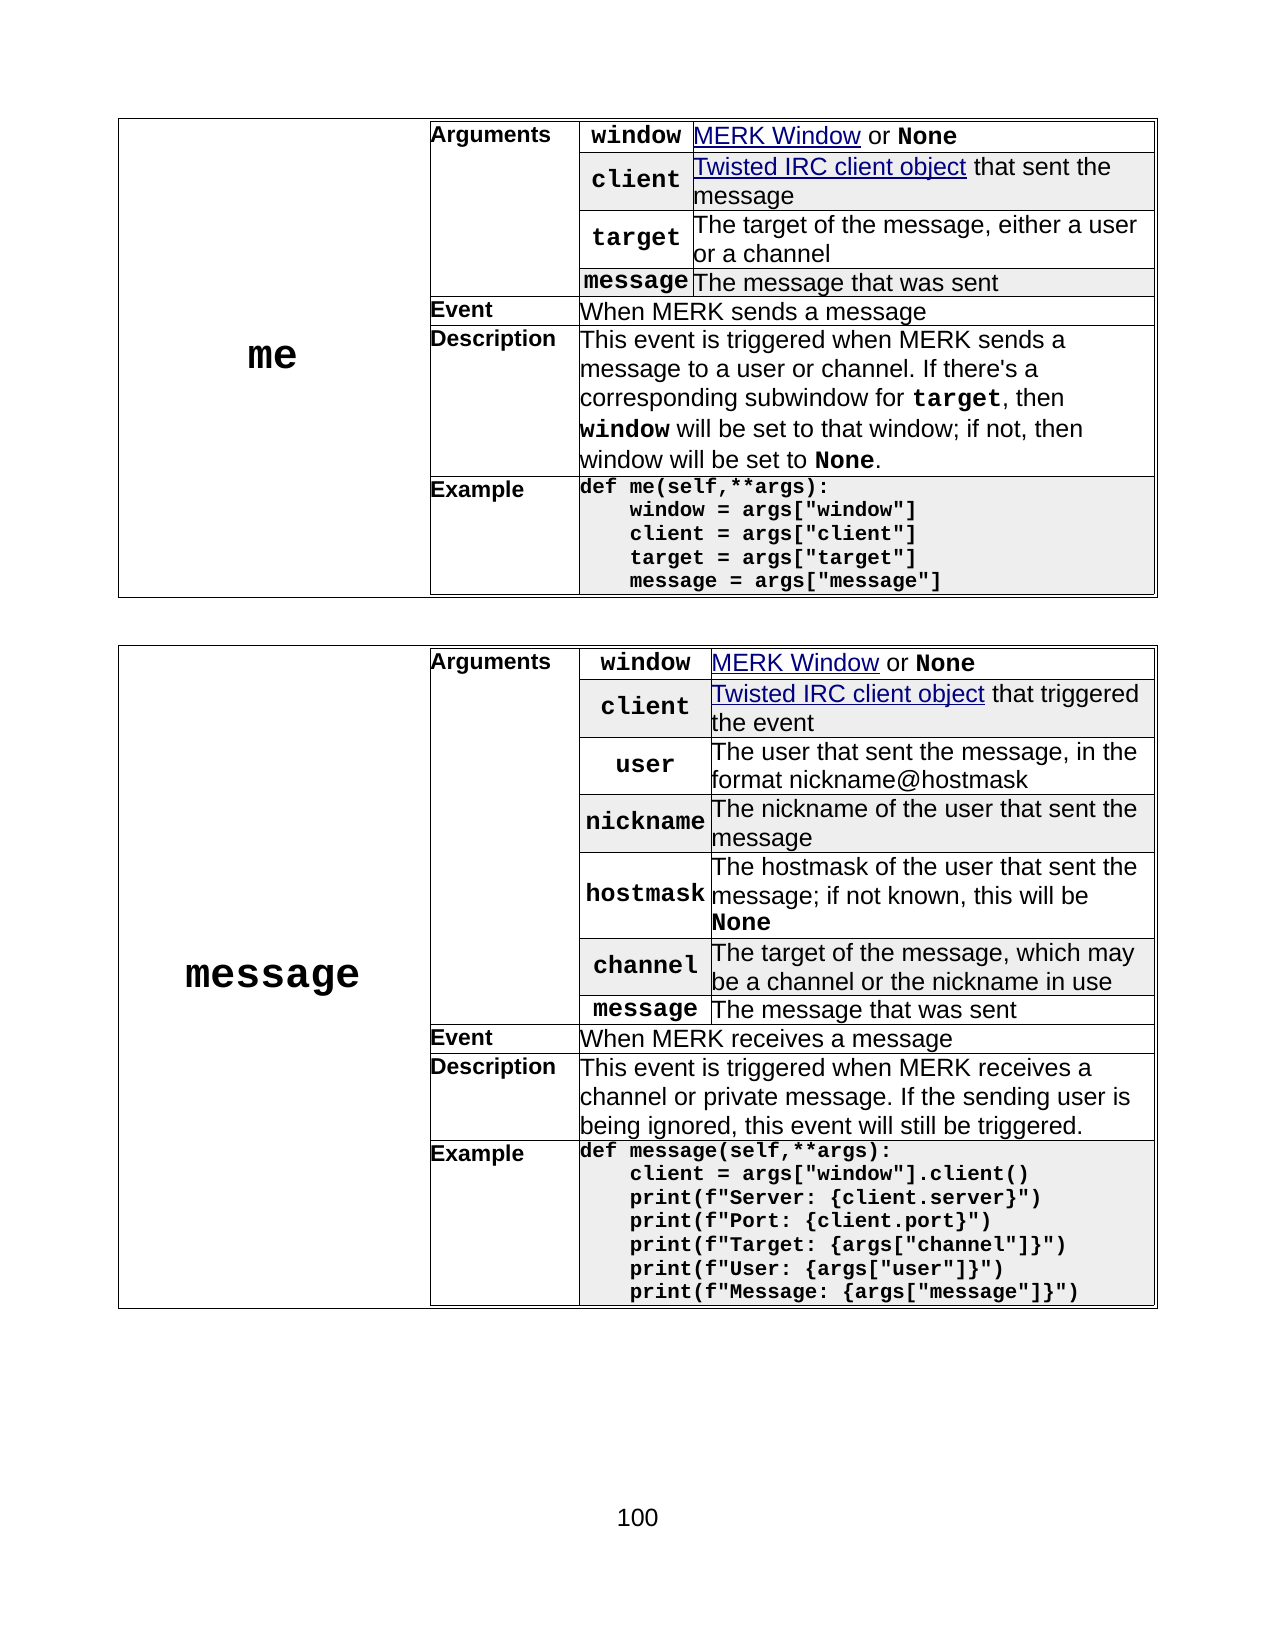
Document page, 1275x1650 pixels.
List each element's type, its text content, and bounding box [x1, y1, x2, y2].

table_header [427, 646, 1157, 1308]
table_cell target [580, 211, 693, 267]
table_cell When MERK sends a message [580, 297, 1154, 325]
table_cell message [580, 996, 711, 1024]
table_header MERK Window or None [694, 122, 1154, 152]
table_header message [119, 646, 427, 1308]
table_cell The user that sent the message, in the format nickname@hostmask [712, 738, 1154, 794]
table_cell Example [431, 477, 579, 594]
table_cell client [580, 680, 711, 737]
table_header window [580, 649, 711, 679]
table_cell This event is triggered when MERK sends a message to a user or channel. If there's a corresponding subwindow for target, then window will be set to that window; if not, then window will be set to None. [580, 326, 1154, 476]
table_cell The message that was sent [712, 996, 1154, 1024]
table_cell nickname [580, 795, 711, 852]
table_cell hostmask [580, 853, 711, 938]
table_header [427, 119, 1157, 597]
table_cell user [580, 738, 711, 794]
table_header me [119, 119, 427, 597]
table_cell client [580, 153, 693, 210]
table_cell def me(self,**args): window = args["window"] client = args["client"] target = args["target"] message = args["message"] [580, 477, 1154, 594]
table_cell def message(self,**args): client = args["window"].client() print(f"Server: {client.server}") print(f"Port: {client.port}") print(f"Target: {args["channel"]}") print(f"User: {args["user"]}") print(f"Message: {args["message"]}") [580, 1141, 1154, 1305]
table_cell message [580, 269, 693, 296]
table_cell This event is triggered when MERK receives a channel or private message. If the sending user is being ignored, this event will still be triggered. [580, 1054, 1154, 1139]
table_cell The message that was sent [694, 269, 1154, 296]
table_cell Example [431, 1141, 579, 1305]
table_cell Description [431, 1054, 579, 1139]
table_cell The target of the message, either a user or a channel [694, 211, 1154, 267]
table_header window [580, 122, 693, 152]
table_cell The nickname of the user that sent the message [712, 795, 1154, 852]
table_cell Description [431, 326, 579, 476]
table_cell Event [431, 297, 579, 325]
table_cell When MERK receives a message [580, 1025, 1154, 1053]
table_cell Twisted IRC client object that triggered the event [712, 680, 1154, 737]
table_cell The hostmask of the user that sent the message; if not known, this will be None [712, 853, 1154, 938]
table_cell The target of the message, which may be a channel or the nickname in use [712, 939, 1154, 995]
table_cell Event [431, 1025, 579, 1053]
table_header Arguments [431, 122, 579, 296]
table_header MERK Window or None [712, 649, 1154, 679]
table_header Arguments [431, 649, 579, 1024]
table_cell Twisted IRC client object that sent the message [694, 153, 1154, 210]
table_cell channel [580, 939, 711, 995]
